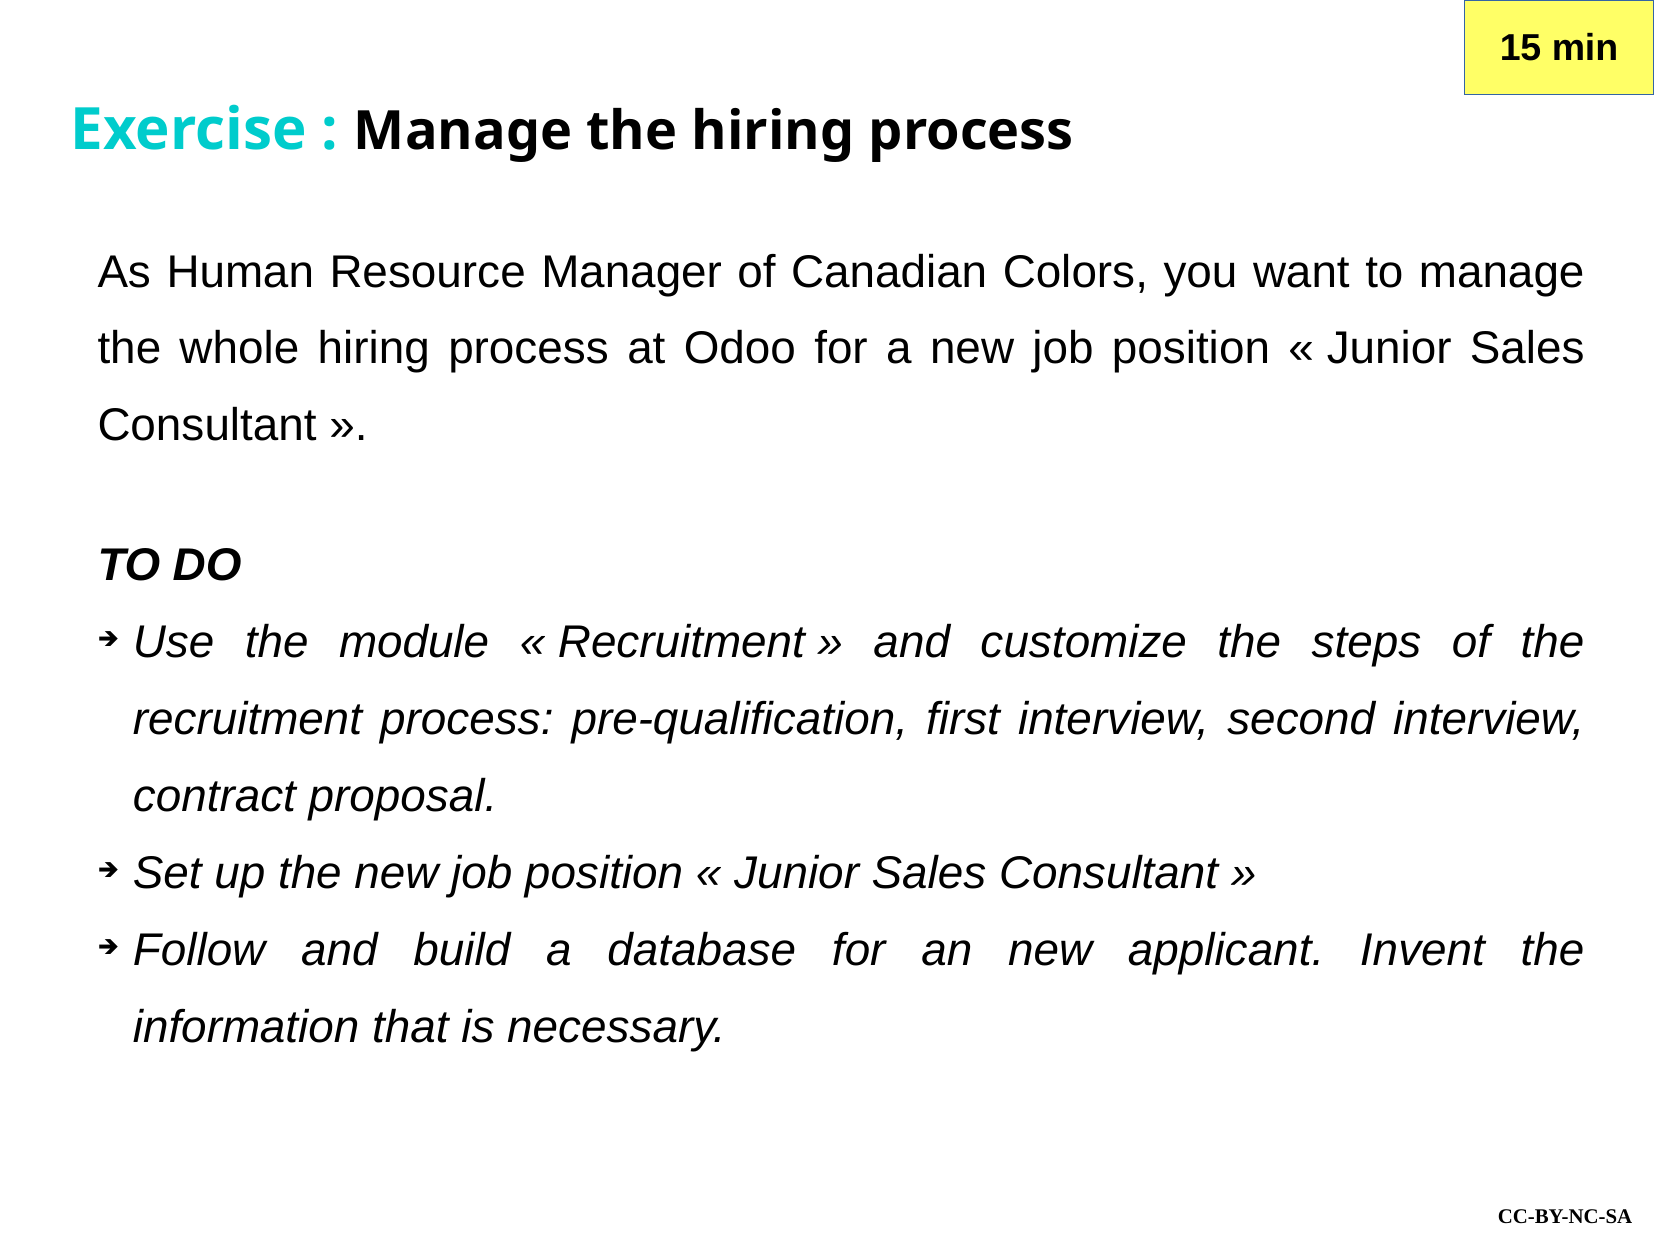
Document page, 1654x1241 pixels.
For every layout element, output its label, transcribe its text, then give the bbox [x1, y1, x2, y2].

text_box As Human Resource Manager of Canadian Colors, you want to manage the whole hiring process at Odoo for a new job position « Junior Sales Consultant ». TO DO Use the module « Recruitment » and customize the steps of the recruitment process: pre-qualification, first interview, second interview, contract proposal. Set up the new job position « Junior Sales Consultant » Follow and build a database for an new applicant. Invent the information that is necessary. [82, 212, 1601, 1182]
title Exercise : Manage the hiring process [70, 23, 1560, 231]
text_box 15 min [1464, 0, 1654, 95]
